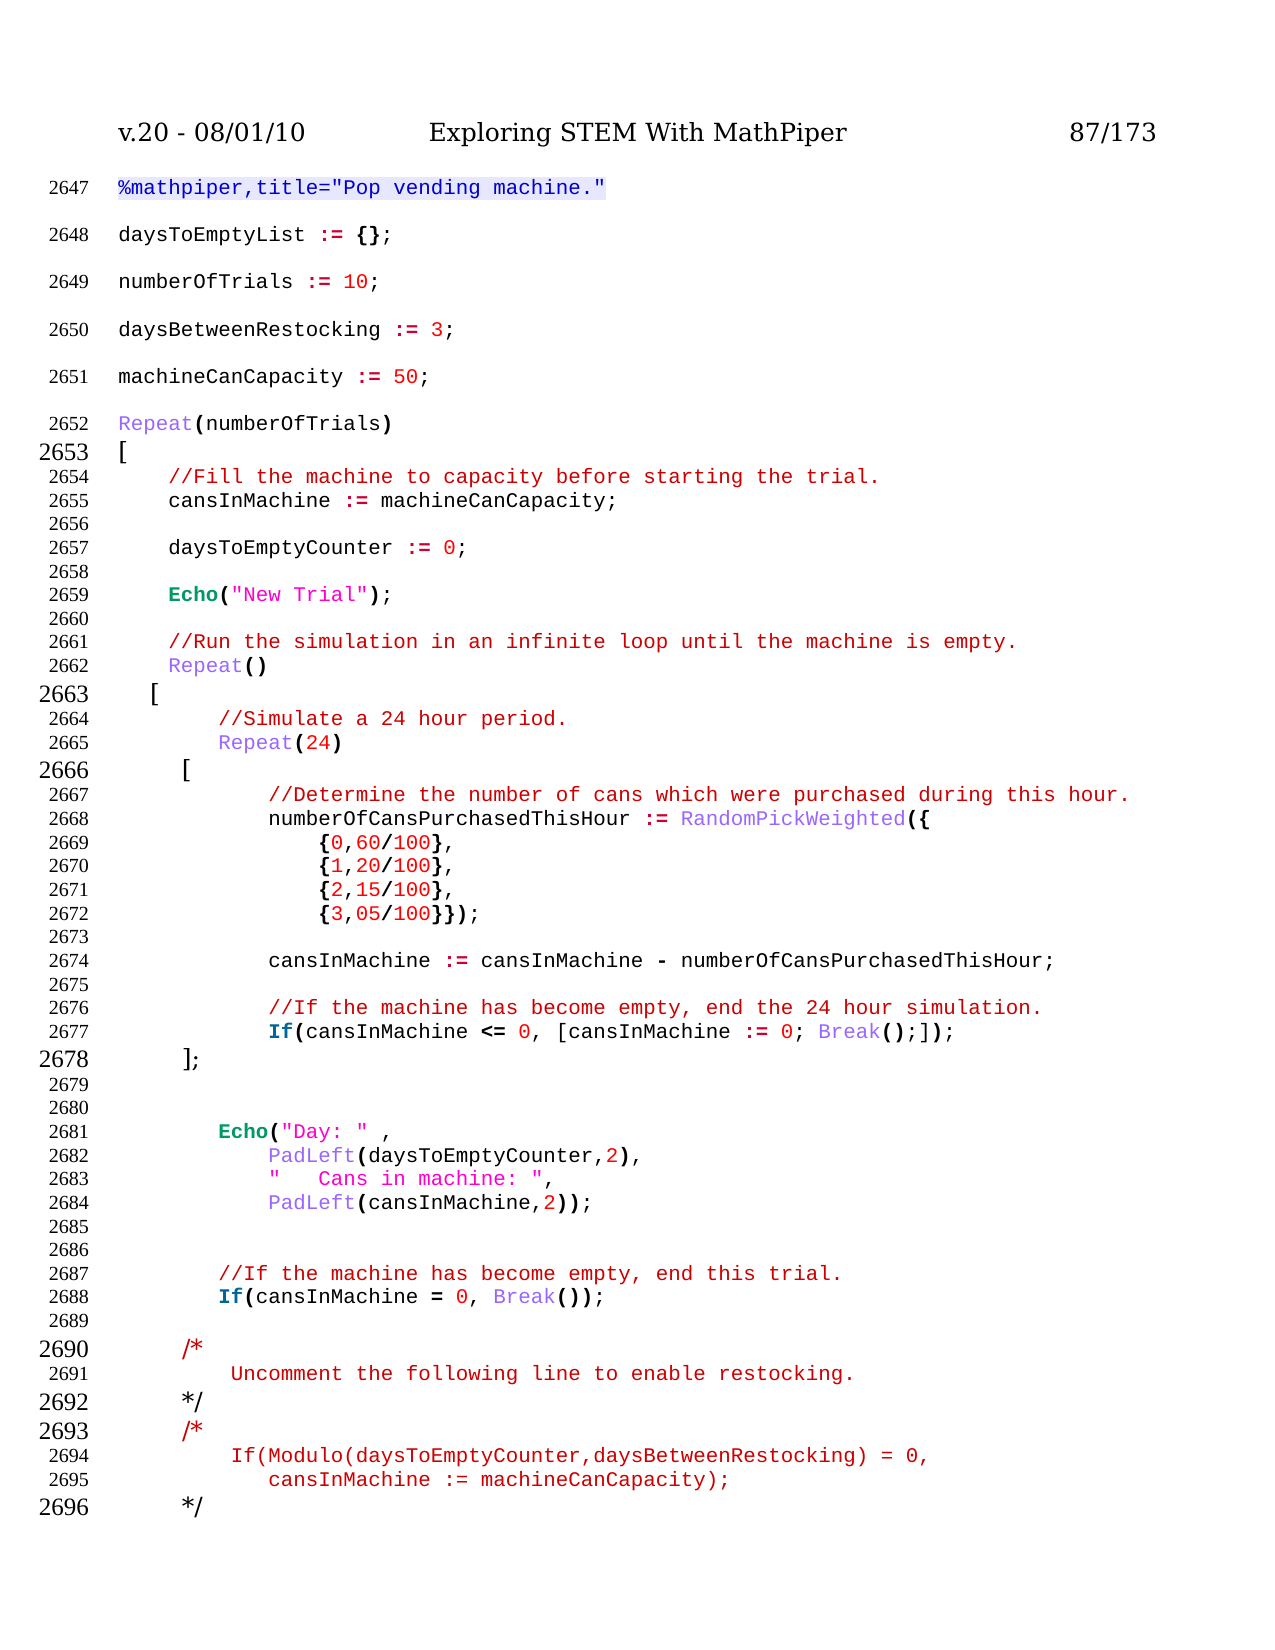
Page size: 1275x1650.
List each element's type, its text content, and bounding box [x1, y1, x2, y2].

text PadLeft(cansInMachine,2)); [118, 1192, 1157, 1216]
text Repeat(24) [118, 732, 1157, 755]
text " Cans in machine: ", [118, 1168, 1157, 1192]
text {0,60/100}, [118, 832, 1157, 855]
text //Simulate a 24 hour period. [118, 708, 1157, 732]
text %mathpiper,title="Pop vending machine." [118, 177, 1157, 200]
text cansInMachine := machineCanCapacity; [118, 490, 1157, 513]
text Echo("New Trial"); [118, 584, 1157, 608]
text /* [118, 1416, 1157, 1445]
text daysBetweenRestocking := 3; [118, 319, 1157, 342]
text //Fill the machine to capacity before starting the trial. [118, 466, 1157, 490]
text //Run the simulation in an infinite loop until the machine is empty. [118, 632, 1157, 655]
text {1,20/100}, [118, 855, 1157, 879]
text daysToEmptyCounter := 0; [118, 537, 1157, 561]
text //If the machine has become empty, end the 24 hour simulation. [118, 997, 1157, 1021]
text ]; [118, 1044, 1157, 1074]
text numberOfCansPurchasedThisHour := RandomPickWeighted({ [118, 808, 1157, 832]
text daysToEmptyList := {}; [118, 224, 1157, 248]
text Uncomment the following line to enable restocking. [118, 1363, 1157, 1387]
text PadLeft(daysToEmptyCounter,2), [118, 1145, 1157, 1168]
text */ [118, 1387, 1157, 1416]
text machineCanCapacity := 50; [118, 366, 1157, 389]
text {2,15/100}, [118, 879, 1157, 903]
text If(cansInMachine <= 0, [cansInMachine := 0; Break();]); [118, 1021, 1157, 1044]
text numberOfTrials := 10; [118, 271, 1157, 295]
text [ [118, 679, 1157, 708]
text */ [118, 1492, 1157, 1521]
text /* [118, 1334, 1157, 1363]
text //Determine the number of cans which were purchased during this hour. [118, 784, 1157, 808]
text Repeat(numberOfTrials) [118, 413, 1157, 437]
text Repeat() [118, 655, 1157, 679]
text [ [118, 755, 1157, 784]
text //If the machine has become empty, end this trial. [118, 1263, 1157, 1287]
text cansInMachine := cansInMachine - numberOfCansPurchasedThisHour; [118, 950, 1157, 974]
text If(cansInMachine = 0, Break()); [118, 1287, 1157, 1310]
text {3,05/100}}); [118, 903, 1157, 926]
text Echo("Day: " , [118, 1121, 1157, 1145]
text If(Modulo(daysToEmptyCounter,daysBetweenRestocking) = 0, [118, 1445, 1157, 1469]
text cansInMachine := machineCanCapacity); [118, 1469, 1157, 1492]
text [ [118, 437, 1157, 466]
